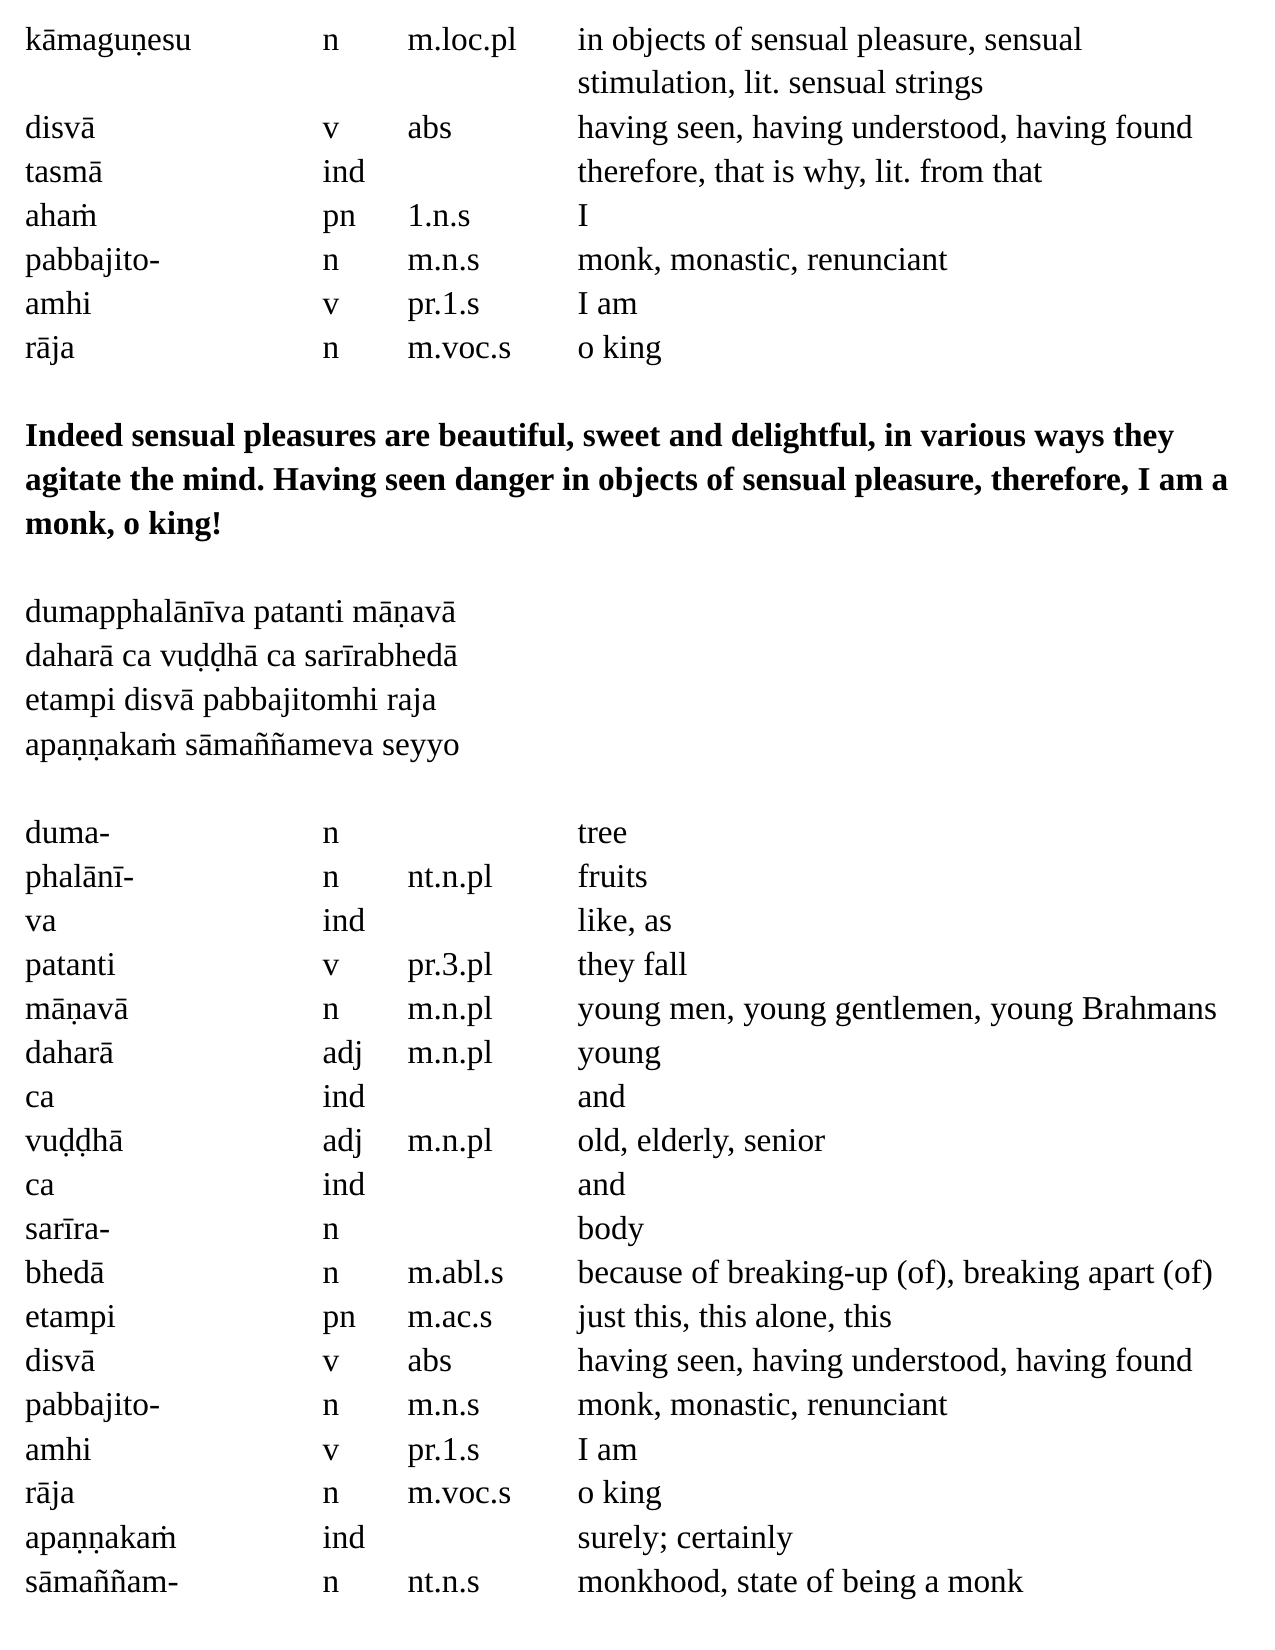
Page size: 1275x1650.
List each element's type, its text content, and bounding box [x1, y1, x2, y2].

text phalānī- n nt.n.pl fruits [25, 856, 1253, 894]
text apaṇṇakaṁ ind surely; certainly [25, 1517, 1253, 1555]
text amhi v pr.1.s I am [25, 283, 1253, 321]
text daharā adj m.n.pl young [25, 1032, 1253, 1071]
text tasmā ind therefore, that is why, lit. from that [25, 151, 1253, 189]
text sāmaññam- n nt.n.s monkhood, state of being a monk [25, 1561, 1253, 1599]
text rāja n m.voc.s o king [25, 1473, 1253, 1511]
text ca ind and [25, 1076, 1253, 1114]
text māṇavā n m.n.pl young men, young gentlemen, young Brahmans [25, 988, 1253, 1026]
text etampi disvā pabbajitomhi raja [25, 680, 1253, 718]
text kāmaguṇesu n m.loc.pl in objects of sensual pleasure, sensual stimulation, lit. sensual strings [25, 19, 1253, 101]
text apaṇṇakaṁ sāmaññameva seyyo [25, 724, 1253, 762]
text va ind like, as [25, 900, 1253, 938]
text amhi v pr.1.s I am [25, 1429, 1253, 1467]
text disvā v abs having seen, having understood, having found [25, 107, 1253, 145]
text bhedā n m.abl.s because of breaking-up (of), breaking apart (of) [25, 1252, 1253, 1291]
text pabbajito- n m.n.s monk, monastic, renunciant [25, 1385, 1253, 1423]
text patanti v pr.3.pl they fall [25, 944, 1253, 982]
text etampi pn m.ac.s just this, this alone, this [25, 1297, 1253, 1335]
text daharā ca vuḍḍhā ca sarīrabhedā [25, 636, 1253, 674]
text duma- n tree [25, 812, 1253, 850]
text vuḍḍhā adj m.n.pl old, elderly, senior [25, 1120, 1253, 1159]
text sarīra- n body [25, 1208, 1253, 1247]
text pabbajito- n m.n.s monk, monastic, renunciant [25, 239, 1253, 277]
text rāja n m.voc.s o king [25, 327, 1253, 366]
text disvā v abs having seen, having understood, having found [25, 1341, 1253, 1379]
text ahaṁ pn 1.n.s I [25, 195, 1253, 233]
text Indeed sensual pleasures are beautiful, sweet and delightful, in various ways they agitate the mind. Having seen danger in objects of sensual pleasure, therefore, I am a monk, o king! [25, 415, 1253, 542]
text dumapphalānīva patanti māṇavā [25, 592, 1253, 630]
text ca ind and [25, 1164, 1253, 1203]
